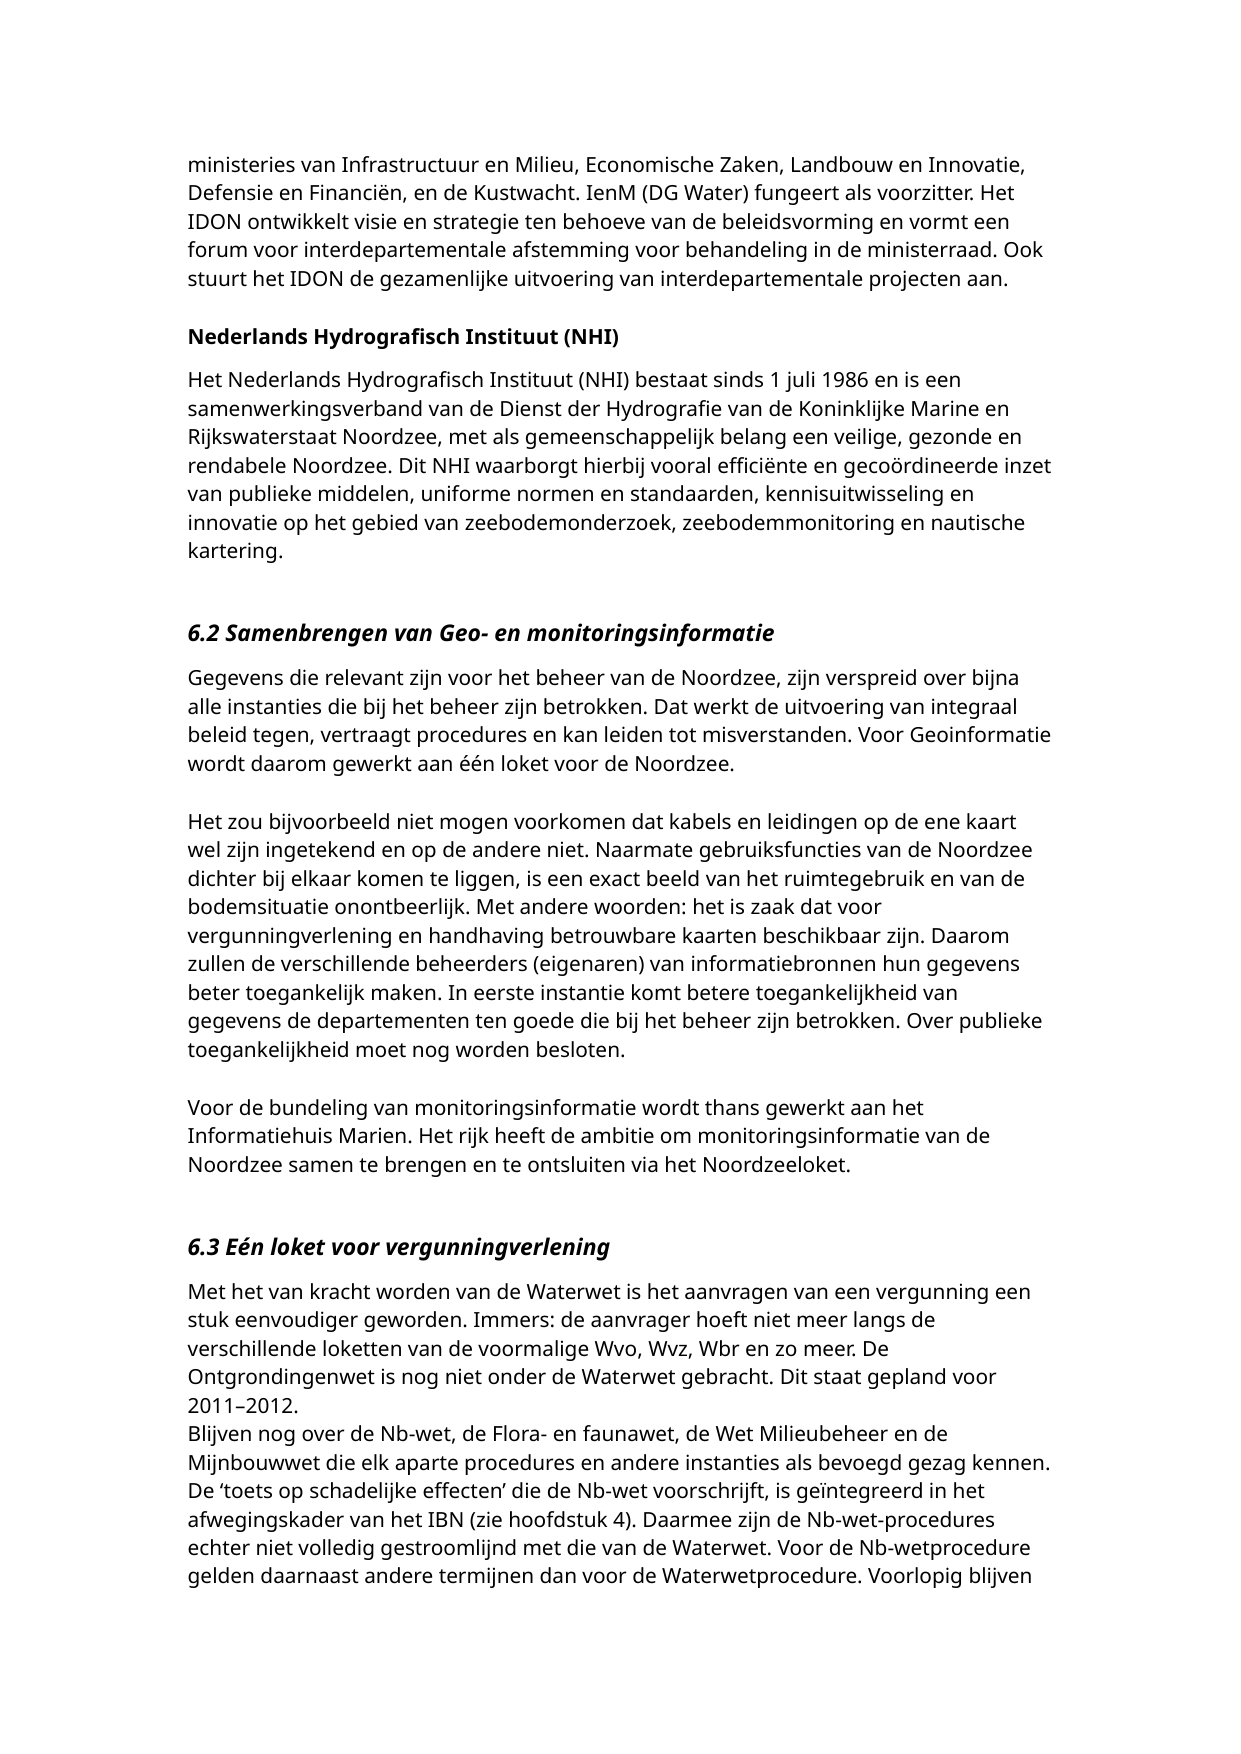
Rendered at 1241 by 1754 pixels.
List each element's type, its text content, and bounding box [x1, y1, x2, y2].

text Het zou bijvoorbeeld niet mogen voorkomen dat kabels en leidingen op de ene kaart wel zijn ingetekend en op de andere niet. Naarmate gebruiksfuncties van de Noordzee dichter bij elkaar komen te liggen, is een exact beeld van het ruimtegebruik en van de bodemsituatie onontbeerlijk. Met andere woorden: het is zaak dat voor vergunningverlening en handhaving betrouwbare kaarten beschikbaar zijn. Daarom zullen de verschillende beheerders (eigenaren) van informatiebronnen hun gegevens beter toegankelijk maken. In eerste instantie komt betere toegankelijkheid van gegevens de departementen ten goede die bij het beheer zijn betrokken. Over publieke toegankelijkheid moet nog worden besloten. [187, 807, 1053, 1063]
text Blijven nog over de Nb-wet, de Flora- en faunawet, de Wet Milieubeheer en de Mijnbouwwet die elk aparte procedures en andere instanties als bevoegd gezag kennen. De ‘toets op schadelijke effecten’ die de Nb-wet voorschrijft, is geïntegreerd in het afwegingskader van het IBN (zie hoofdstuk 4). Daarmee zijn de Nb-wet-procedures echter niet volledig gestroomlijnd met die van de Waterwet. Voor de Nb-wetprocedure gelden daarnaast andere termijnen dan voor de Waterwetprocedure. Voorlopig blijven [187, 1419, 1053, 1590]
subtitle 6.3 Eén loket voor vergunningverlening [187, 1231, 1053, 1262]
text Voor de bundeling van monitoringsinformatie wordt thans gewerkt aan het Informatiehuis Marien. Het rijk heeft de ambitie om monitoringsinformatie van de Noordzee samen te brengen en te ontsluiten via het Noordzeeloket. [187, 1093, 1053, 1178]
subtitle 6.2 Samenbrengen van Geo- en monitoringsinformatie [187, 617, 1053, 648]
text Met het van kracht worden van de Waterwet is het aanvragen van een vergunning een stuk eenvoudiger geworden. Immers: de aanvrager hoeft niet meer langs de verschillende loketten van de voormalige Wvo, Wvz, Wbr en zo meer. De Ontgrondingenwet is nog niet onder de Waterwet gebracht. Dit staat gepland voor 2011–2012. [187, 1277, 1053, 1419]
text ministeries van Infrastructuur en Milieu, Economische Zaken, Landbouw en Innovatie, Defensie en Financiën, en de Kustwacht. IenM (DG Water) fungeert als voorzitter. Het IDON ontwikkelt visie en strategie ten behoeve van de beleidsvorming en vormt een forum voor interdepartementale afstemming voor behandeling in de ministerraad. Ook stuurt het IDON de gezamenlijke uitvoering van interdepartementale projecten aan. [187, 150, 1053, 292]
text Het Nederlands Hydrografisch Instituut (NHI) bestaat sinds 1 juli 1986 en is een samenwerkingsverband van de Dienst der Hydrografie van de Koninklijke Marine en Rijkswaterstaat Noordzee, met als gemeenschappelijk belang een veilige, gezonde en rendabele Noordzee. Dit NHI waarborgt hierbij vooral efficiënte en gecoördineerde inzet van publieke middelen, uniforme normen en standaarden, kennisuitwisseling en innovatie op het gebied van zeebodemonderzoek, zeebodemmonitoring en nautische kartering. [187, 366, 1053, 565]
text Gegevens die relevant zijn voor het beheer van de Noordzee, zijn verspreid over bijna alle instanties die bij het beheer zijn betrokken. Dat werkt de uitvoering van integraal beleid tegen, vertraagt procedures en kan leiden tot misverstanden. Voor Geoinformatie wordt daarom gewerkt aan één loket voor de Noordzee. [187, 663, 1053, 777]
text Nederlands Hydrografisch Instituut (NHI) [187, 322, 1053, 351]
